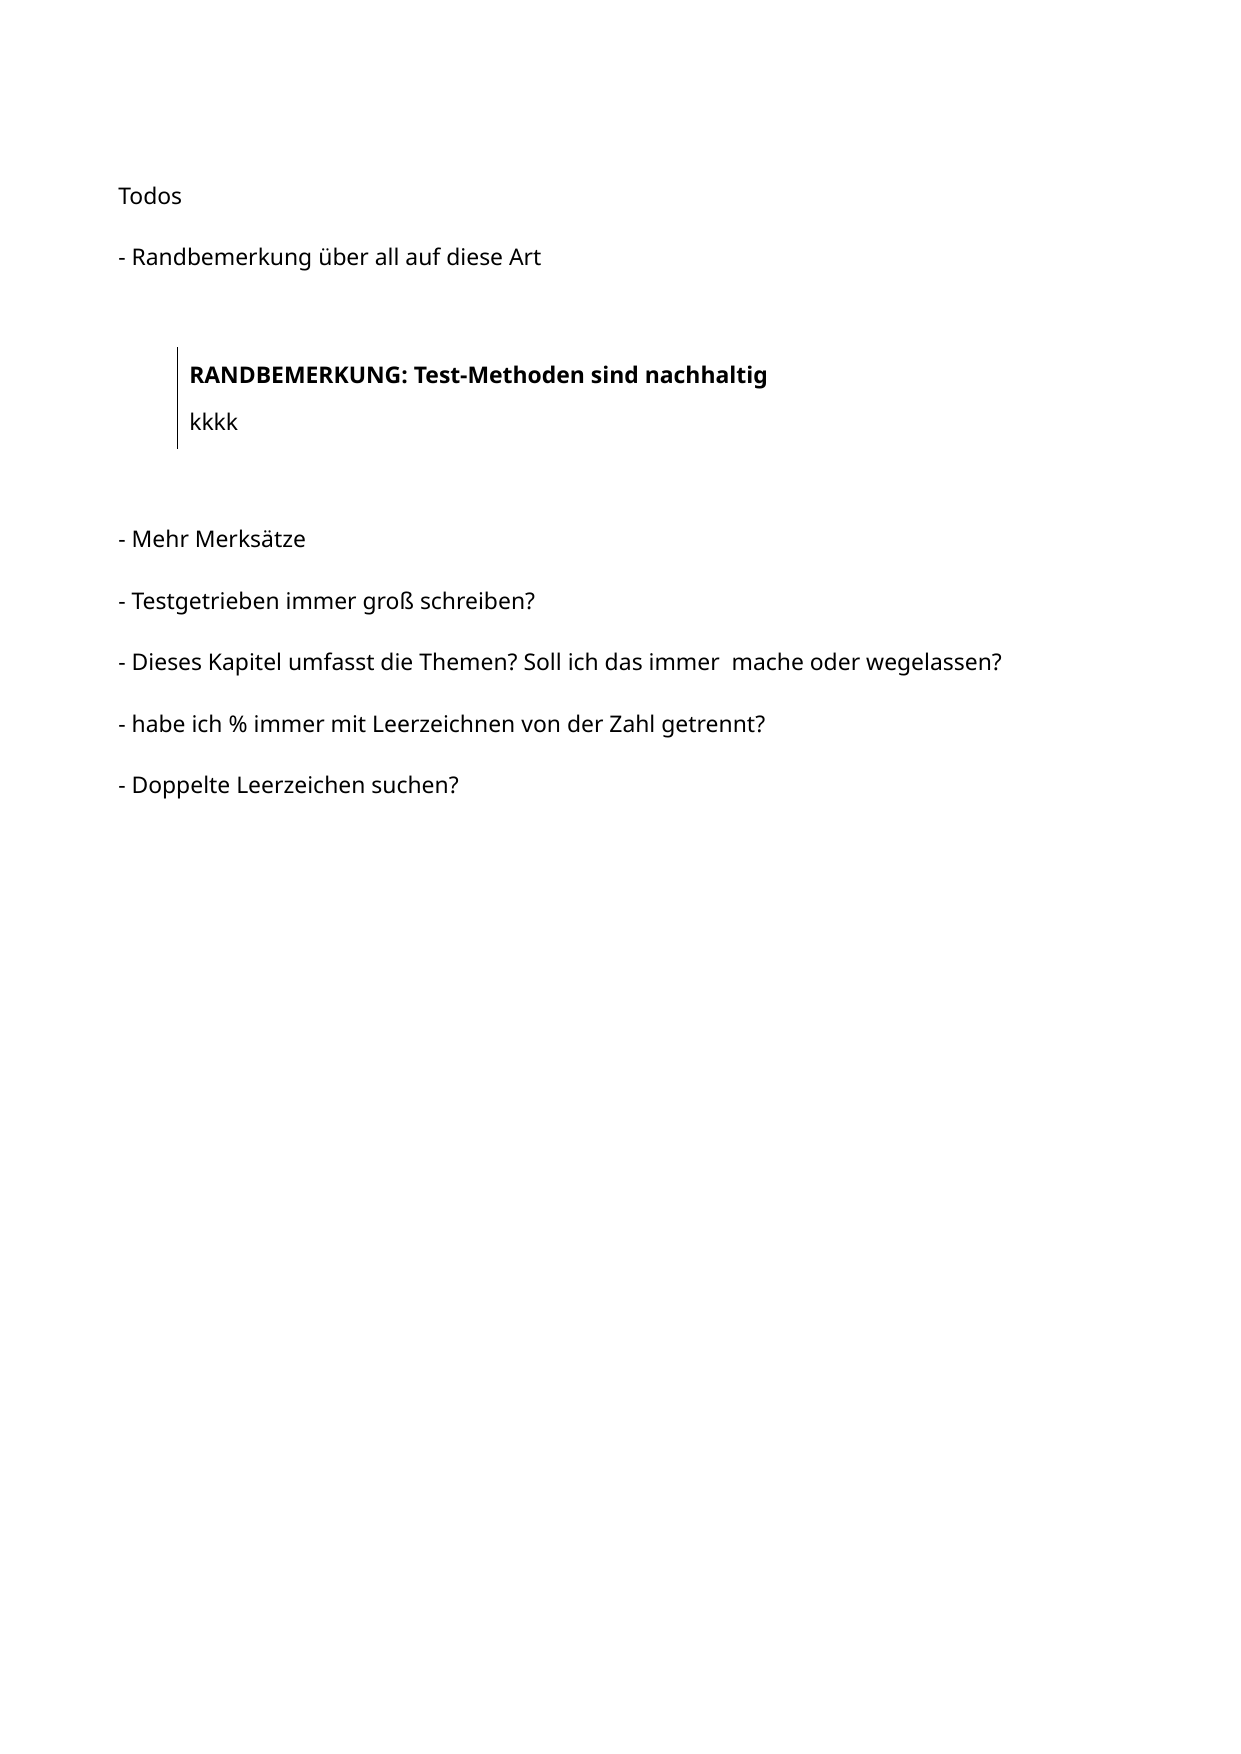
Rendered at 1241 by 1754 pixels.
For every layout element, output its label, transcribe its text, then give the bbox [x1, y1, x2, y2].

text - Mehr Merksätze [118, 523, 1122, 554]
text - Dieses Kapitel umfasst die Themen? Soll ich das immer mache oder wegelassen? [118, 646, 1122, 677]
text - habe ich % immer mit Leerzeichnen von der Zahl getrennt? [118, 708, 1122, 739]
text RANDBEMERKUNG: Test-Methoden sind nachhaltig kkkk [178, 347, 1122, 449]
text - Randbemerkung über all auf diese Art [118, 241, 1122, 272]
text - Testgetrieben immer groß schreiben? [118, 585, 1122, 616]
text - Doppelte Leerzeichen suchen? [118, 769, 1122, 800]
text Todos [118, 179, 1122, 211]
